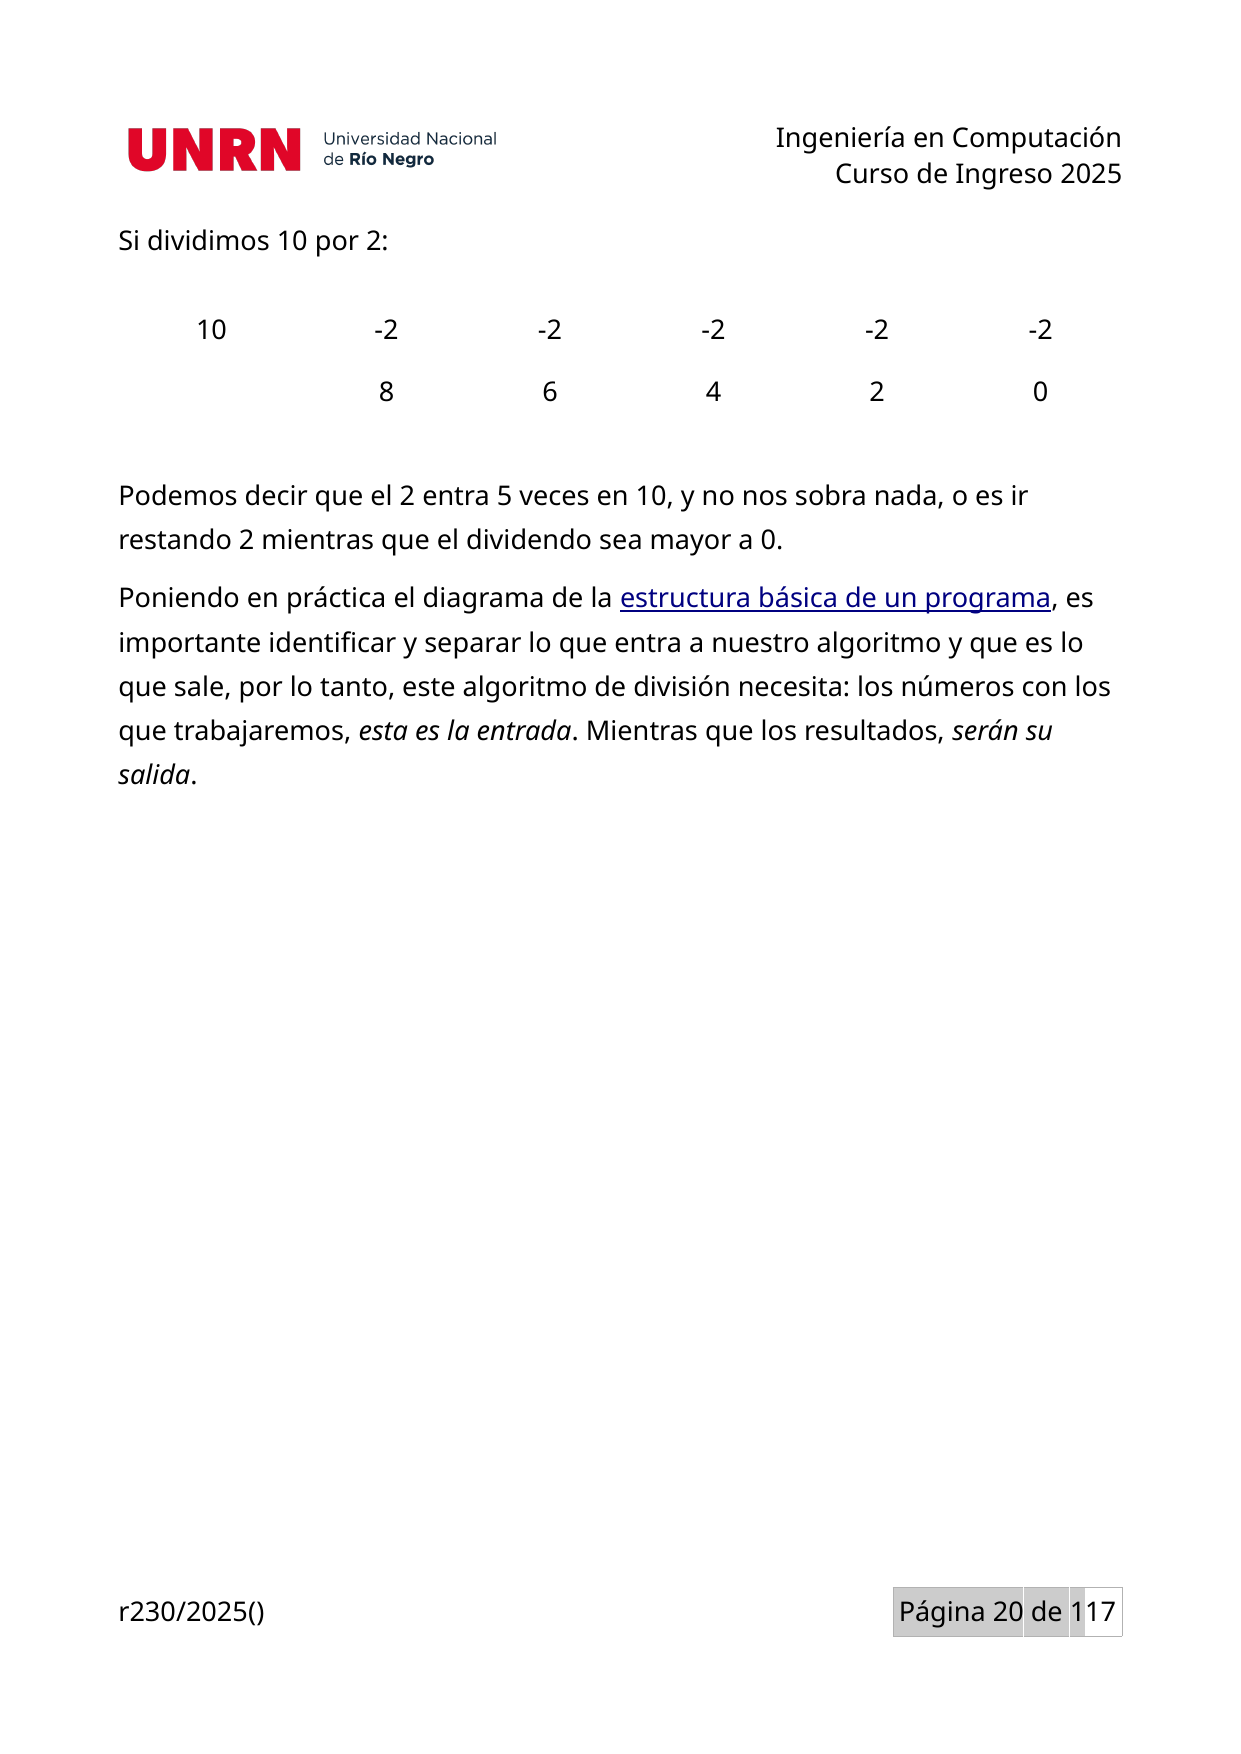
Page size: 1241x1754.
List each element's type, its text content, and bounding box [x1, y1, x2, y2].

table_cell 2 [795, 360, 959, 421]
picture [118, 118, 505, 180]
table_header 10 [118, 298, 304, 359]
table_cell [632, 421, 795, 458]
table_cell [468, 421, 632, 458]
table_header -2 [632, 298, 795, 359]
table_cell 4 [632, 360, 795, 421]
text Poniendo en práctica el diagrama de la estructura básica de un programa, es importante identificar y separar lo que entra a nuestro algoritmo y que es lo que sale, por lo tanto, este algoritmo de división necesita: los números con los que trabajaremos, esta es la entrada. Mientras que los resultados, serán su salida. [118, 579, 1122, 792]
table_header -2 [305, 298, 468, 359]
table_header -2 [959, 298, 1122, 359]
table_cell 8 [305, 360, 468, 421]
table_cell [795, 421, 959, 458]
table_cell [305, 421, 468, 458]
table_cell [118, 360, 304, 421]
table_cell [118, 421, 304, 458]
table_cell 6 [468, 360, 632, 421]
table_header -2 [795, 298, 959, 359]
table_cell 0 [959, 360, 1122, 421]
table_cell [959, 421, 1122, 458]
text Si dividimos 10 por 2: [118, 221, 1122, 258]
table_header -2 [468, 298, 632, 359]
text Podemos decir que el 2 entra 5 veces en 10, y no nos sobra nada, o es ir restando 2 mientras que el dividendo sea mayor a 0. [118, 476, 1122, 557]
